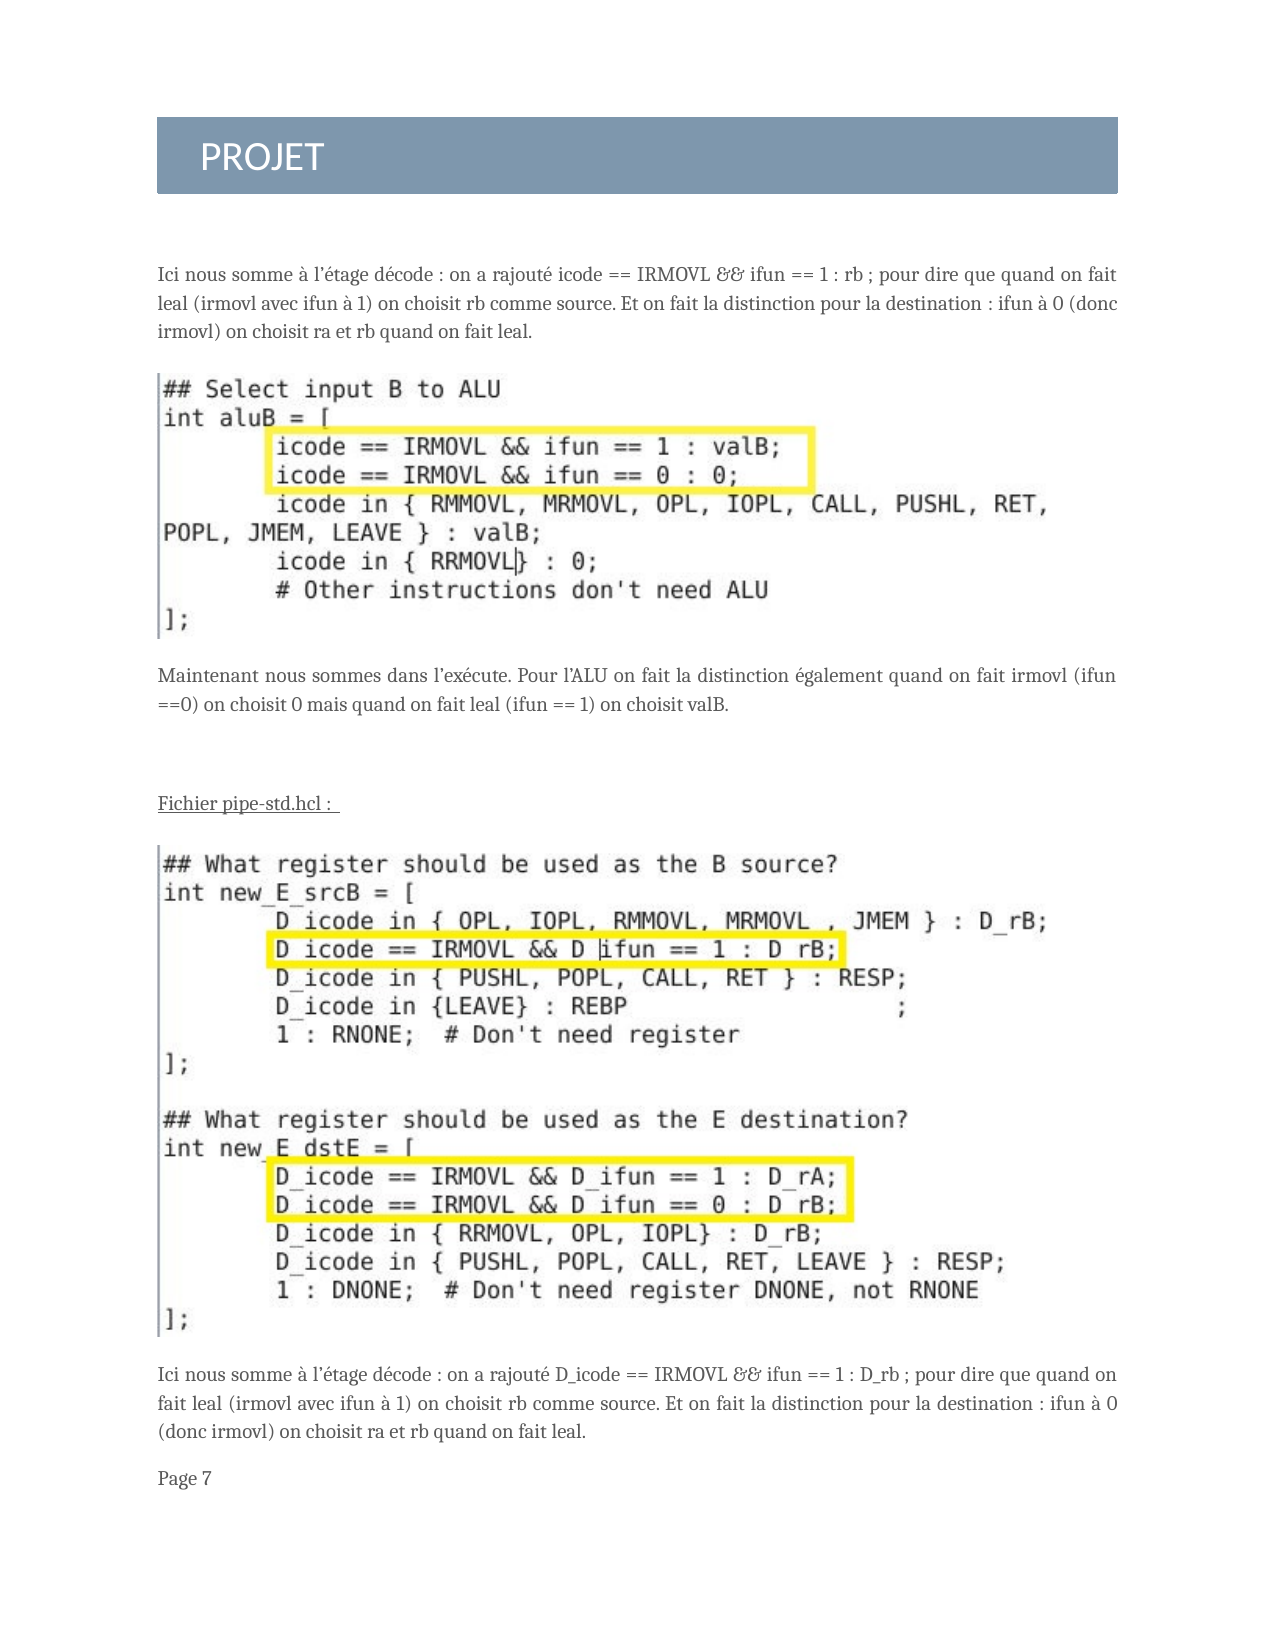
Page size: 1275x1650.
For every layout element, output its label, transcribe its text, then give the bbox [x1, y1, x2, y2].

text Maintenant nous sommes dans l’exécute. Pour l’ALU on fait la distinction également quand on fait irmovl (ifun ==0) on choisit 0 mais quand on fait leal (ifun == 1) on choisit valB. [157, 664, 1117, 717]
text Ici nous somme à l’étage décode : on a rajouté D_icode == IRMOVL && ifun == 1 : D_rb ; pour dire que quand on fait leal (irmovl avec ifun à 1) on choisit rb comme source. Et on fait la distinction pour la destination : ifun à 0 (donc irmovl) on choisit ra et rb quand on fait leal. [157, 1362, 1117, 1444]
text Ici nous somme à l’étage décode : on a rajouté icode == IRMOVL && ifun == 1 : rb ; pour dire que quand on fait leal (irmovl avec ifun à 1) on choisit rb comme source. Et on fait la distinction pour la destination : ifun à 0 (donc irmovl) on choisit ra et rb quand on fait leal. [157, 262, 1117, 344]
text Fichier pipe-std.hcl : [157, 792, 1117, 816]
